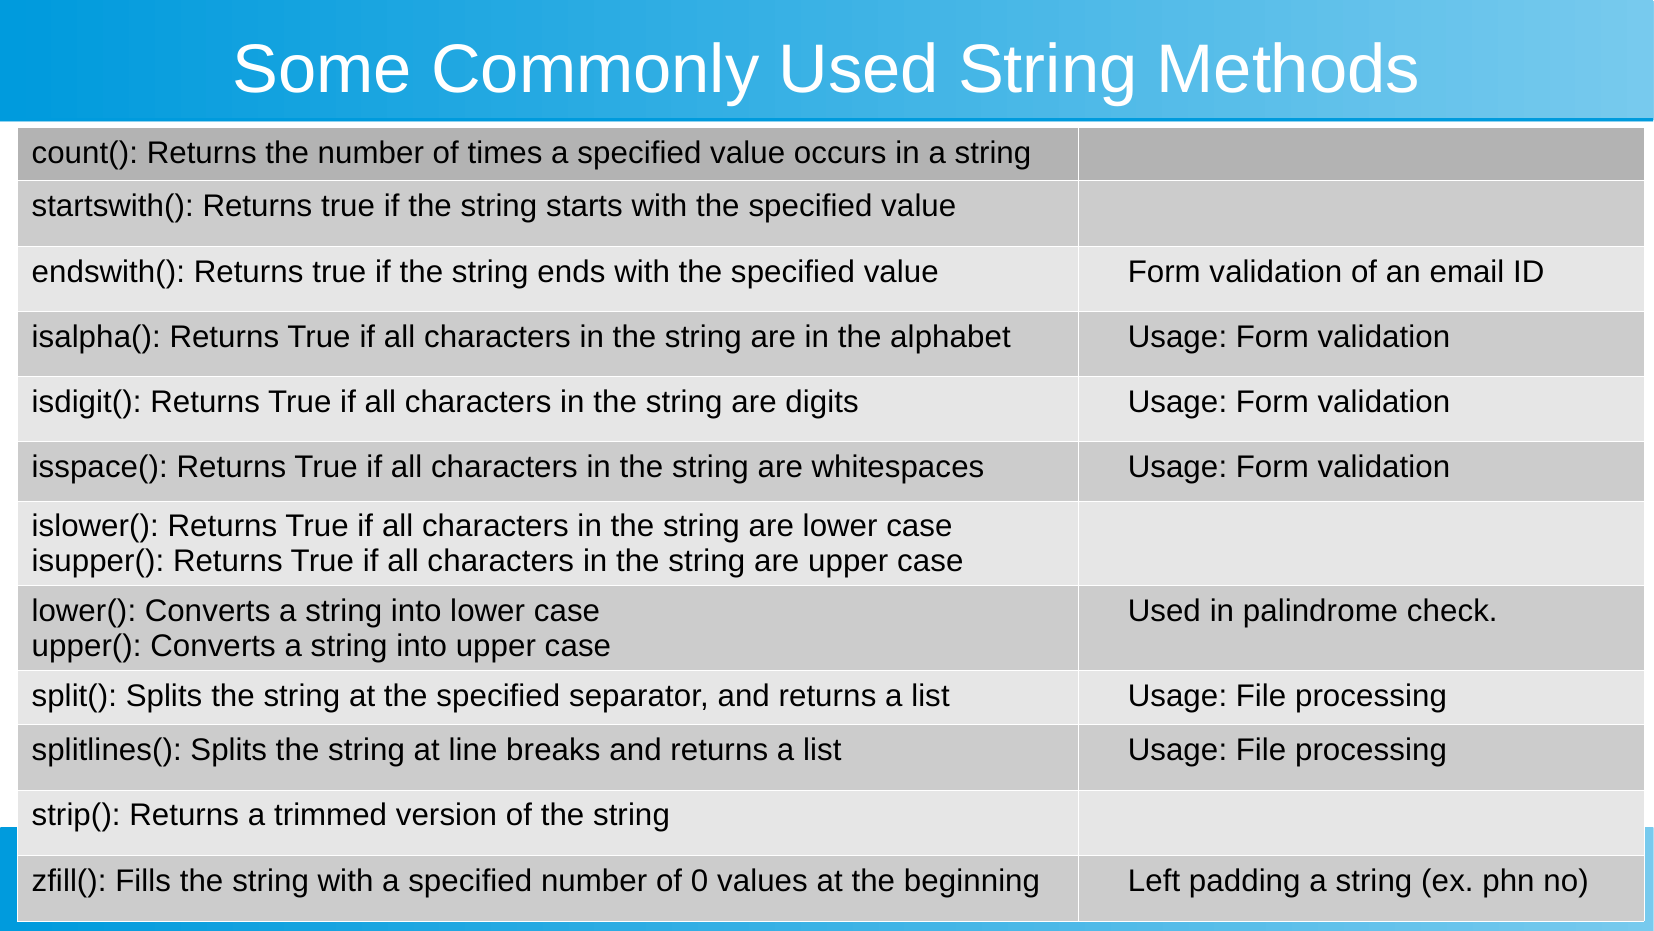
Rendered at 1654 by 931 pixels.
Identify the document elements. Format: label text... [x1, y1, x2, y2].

table_cell Usage: Form validation [1079, 377, 1644, 441]
table_cell isspace(): Returns True if all characters in the string are whitespaces [18, 442, 1078, 501]
table_cell [1079, 791, 1644, 855]
table_header count(): Returns the number of times a specified value occurs in a string [18, 128, 1078, 180]
table_cell isalpha(): Returns True if all characters in the string are in the alphabet [18, 312, 1078, 376]
title Some Commonly Used String Methods [59, 29, 1595, 108]
table_cell lower(): Converts a string into lower case upper(): Converts a string into upper case [18, 586, 1078, 670]
table_cell strip(): Returns a trimmed version of the string [18, 791, 1078, 855]
table_cell Used in palindrome check. [1079, 586, 1644, 670]
table_header [1079, 128, 1644, 180]
table_cell [1079, 502, 1644, 585]
table_cell startswith(): Returns true if the string starts with the specified value [18, 181, 1078, 246]
table_cell endswith(): Returns true if the string ends with the specified value [18, 247, 1078, 311]
table_cell isdigit(): Returns True if all characters in the string are digits [18, 377, 1078, 441]
table_cell Usage: Form validation [1079, 312, 1644, 376]
table_cell Left padding a string (ex. phn no) [1079, 856, 1644, 921]
table_cell Form validation of an email ID [1079, 247, 1644, 311]
table_cell splitlines(): Splits the string at line breaks and returns a list [18, 725, 1078, 790]
table_cell split(): Splits the string at the specified separator, and returns a list [18, 671, 1078, 724]
table_cell islower(): Returns True if all characters in the string are lower case isupper(): Returns True if all characters in the string are upper case [18, 502, 1078, 585]
table_cell [1079, 181, 1644, 246]
table_cell Usage: Form validation [1079, 442, 1644, 501]
table_cell Usage: File processing [1079, 725, 1644, 790]
table_cell Usage: File processing [1079, 671, 1644, 724]
table_cell zfill(): Fills the string with a specified number of 0 values at the beginning [18, 856, 1078, 921]
